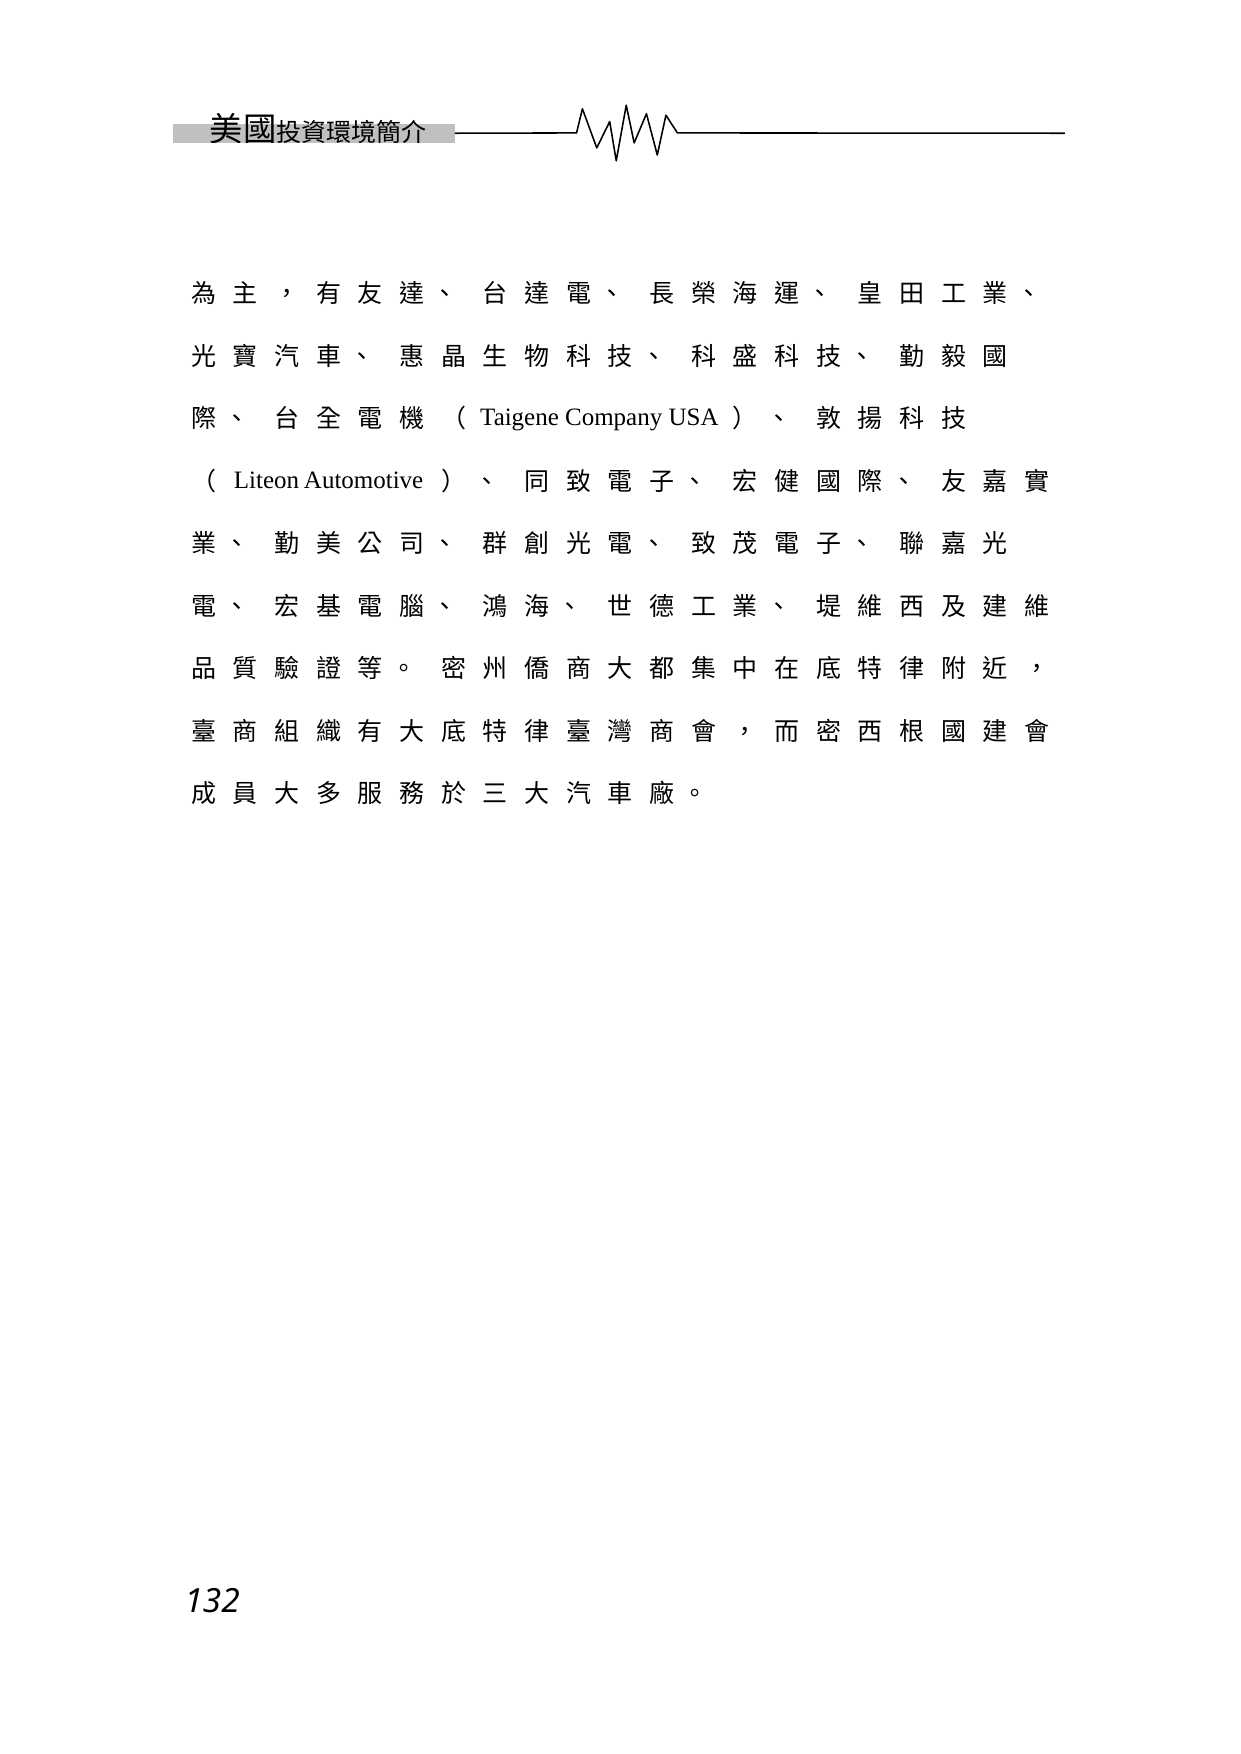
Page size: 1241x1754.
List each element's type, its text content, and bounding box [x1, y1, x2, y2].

text 為主，有友達、台達電、長榮海運、皇田工業、光寶汽車、惠晶生物科技、科盛科技、勤毅國際、台全電機（Taigene Company USA）、敦揚科技（Liteon Automotive）、同致電子、宏健國際、友嘉實業、勤美公司、群創光電、致茂電子、聯嘉光電、宏基電腦、鴻海、世德工業、堤維西及建維品質驗證等。密州僑商大都集中在底特律附近，臺商組織有大底特律臺灣商會，而密西根國建會成員大多服務於三大汽車廠。 [183, 250, 1058, 813]
